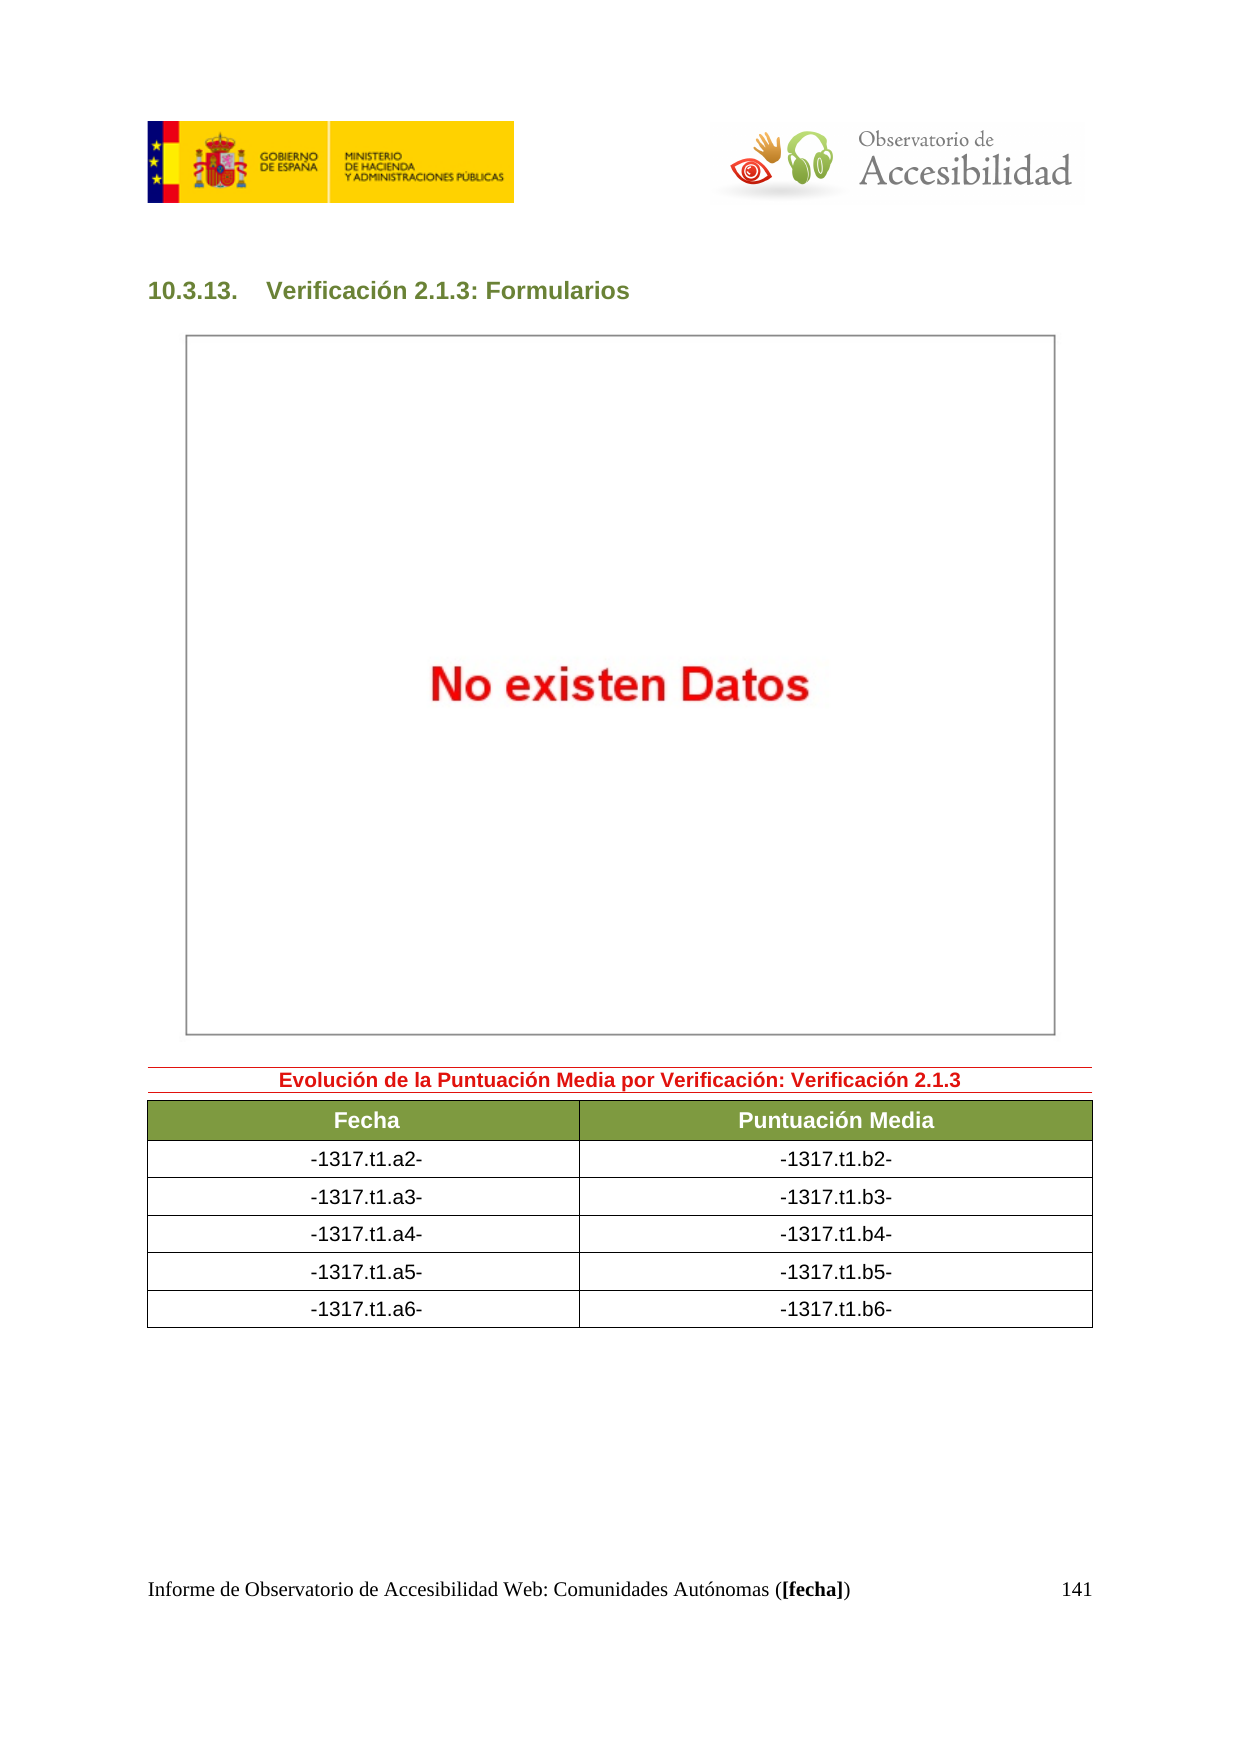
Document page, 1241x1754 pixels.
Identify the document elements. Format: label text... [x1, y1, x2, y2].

picture [710, 122, 1086, 205]
table_cell -1317.t1.a3- [148, 1178, 579, 1215]
text Evolución de la Puntuación Media por Verificación: Verificación 2.1.3 [148, 1068, 1092, 1092]
table_cell -1317.t1.a6- [148, 1291, 579, 1327]
table_header Fecha [148, 1101, 579, 1140]
table_cell -1317.t1.b2- [580, 1141, 1092, 1177]
table_cell -1317.t1.b4- [580, 1216, 1092, 1252]
picture [147, 121, 514, 203]
table_cell -1317.t1.b3- [580, 1178, 1092, 1215]
table_cell -1317.t1.a2- [148, 1141, 579, 1177]
list Verificación 2.1.3: Formularios [148, 276, 1092, 304]
table_cell -1317.t1.a4- [148, 1216, 579, 1252]
picture [178, 332, 1062, 1042]
table_cell -1317.t1.a5- [148, 1253, 579, 1290]
table_cell -1317.t1.b6- [580, 1291, 1092, 1327]
table_cell -1317.t1.b5- [580, 1253, 1092, 1290]
table_header Puntuación Media [580, 1101, 1092, 1140]
